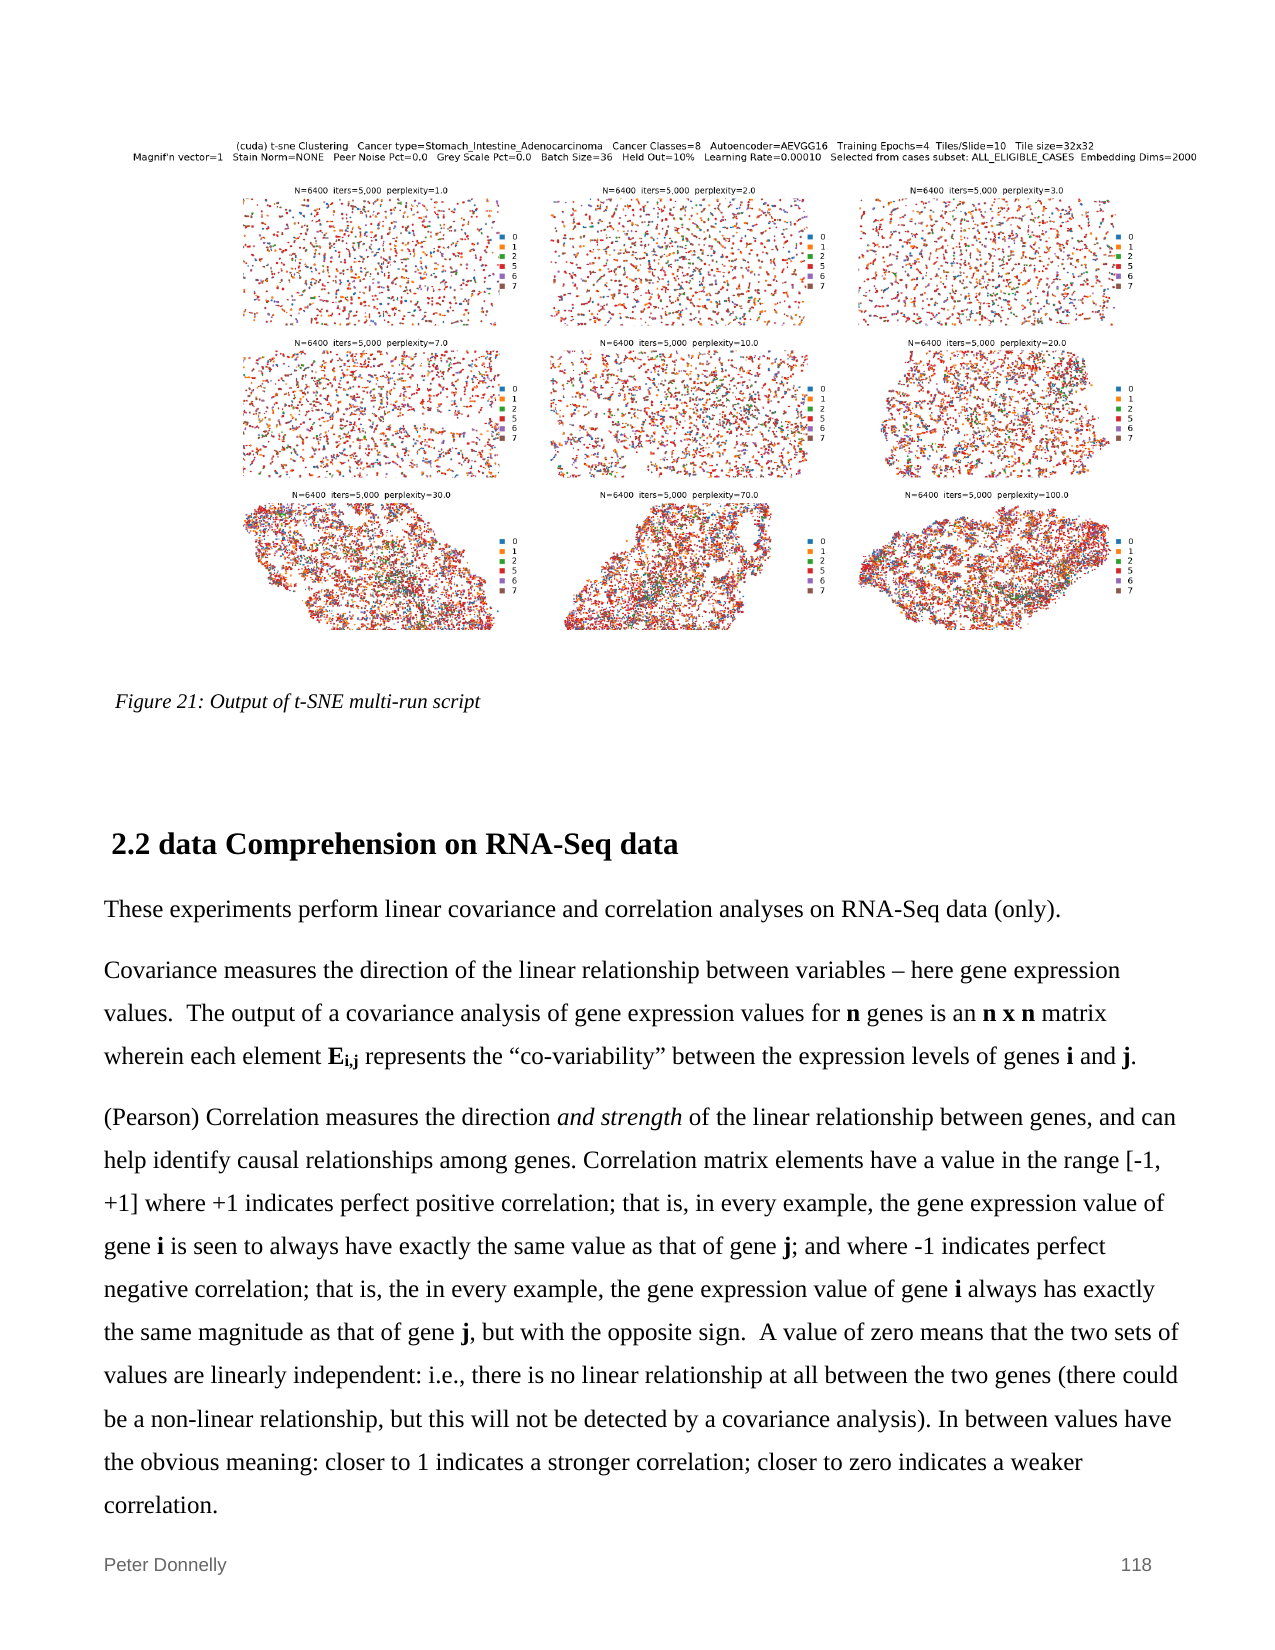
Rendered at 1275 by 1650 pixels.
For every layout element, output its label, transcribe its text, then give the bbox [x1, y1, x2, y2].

text Covariance measures the direction of the linear relationship between variables – here gene expression values. The output of a covariance analysis of gene expression values for n genes is an n x n matrix wherein each element Ei,j represents the “co-variability” between the expression levels of genes i and j. [103, 955, 1181, 1070]
text Figure 21: Output of t-SNE multi-run script [115, 690, 1212, 713]
text (Pearson) Correlation measures the direction and strength of the linear relationship between genes, and can help identify causal relationships among genes. Correlation matrix elements have a value in the range [-1, +1] where +1 indicates perfect positive correlation; that is, in every example, the gene expression value of gene i is seen to always have exactly the same value as that of gene j; and where -1 indicates perfect negative correlation; that is, the in every example, the gene expression value of gene i always has exactly the same magnitude as that of gene j, but with the opposite sign. A value of zero means that the two sets of values are linearly independent: i.e., there is no linear relationship at all between the two genes (there could be a non-linear relationship, but this will not be detected by a covariance analysis). In between values have the obvious meaning: closer to 1 indicates a stronger correlation; closer to zero indicates a weaker correlation. [103, 1102, 1181, 1519]
picture [124, 132, 1203, 690]
text These experiments perform linear covariance and correlation analyses on RNA-Seq data (only). [103, 894, 1181, 923]
subtitle data Comprehension on RNA-Seq data [103, 826, 1181, 861]
